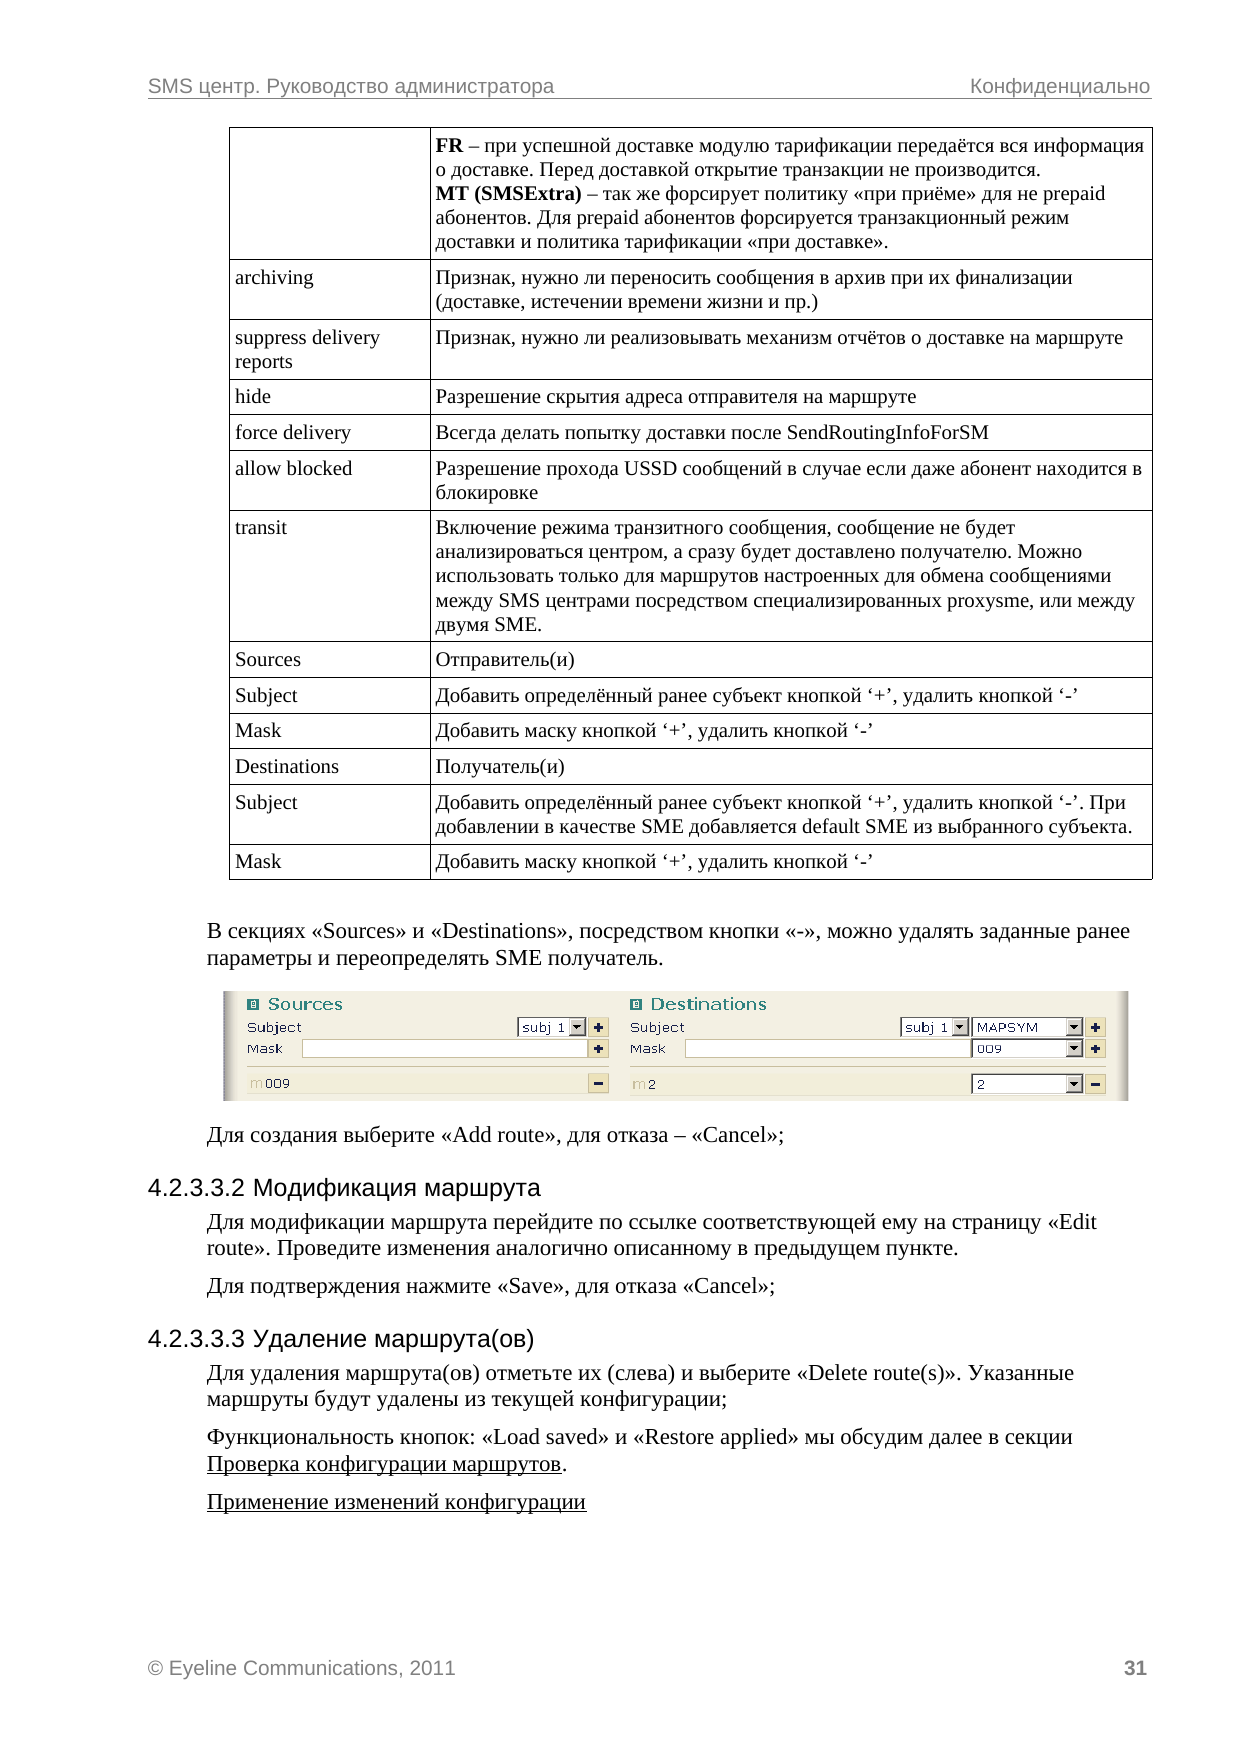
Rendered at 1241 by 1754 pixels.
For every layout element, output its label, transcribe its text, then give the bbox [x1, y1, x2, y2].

table_cell hide [230, 380, 430, 414]
table_cell archiving [230, 260, 430, 319]
table_cell Признак, нужно ли реализовывать механизм отчётов о доставке на маршруте [431, 320, 1152, 378]
text Для модификации маршрута перейдите по ссылке соответствующей ему на страницу «Edit route». Проведите изменения аналогично описанному в предыдущем пункте. [207, 1208, 1152, 1261]
table_cell Sources [230, 642, 430, 677]
text Применение изменений конфигурации [207, 1488, 1152, 1514]
table_cell Получатель(и) [431, 749, 1152, 784]
subtitle Модификация маршрута [148, 1173, 1152, 1202]
table_cell Subject [230, 785, 430, 843]
text Для подтверждения нажмите «Save», для отказа «Cancel»; [207, 1272, 1152, 1299]
text В секциях «Sources» и «Destinations», посредством кнопки «-», можно удалять заданные ранее параметры и переопределять SME получатель. [207, 917, 1152, 970]
table_cell Включение режима транзитного сообщения, сообщение не будет анализироваться центром, а сразу будет доставлено получателю. Можно использовать только для маршрутов настроенных для обмена сообщениями между SMS центрами посредством специализированных proxysme, или между двумя SME. [431, 511, 1152, 641]
table_cell force delivery [230, 415, 430, 450]
text Для создания выберите «Add route», для отказа – «Cancel»; [207, 1122, 1152, 1148]
table_cell Mask [230, 714, 430, 748]
table_cell Добавить маску кнопкой ‘+’, удалить кнопкой ‘-’ [431, 714, 1152, 748]
table_cell FR – при успешной доставке модулю тарификации передаётся вся информация о доставке. Перед доставкой открытие транзакции не производится. MT (SMSExtra) – так же форсирует политику «при приёме» для не prepaid абонентов. Для prepaid абонентов форсируется транзакционный режим доставки и политика тарификации «при доставке». [431, 128, 1152, 259]
table_cell Destinations [230, 749, 430, 784]
subtitle Удаление маршрута(ов) [148, 1324, 1152, 1352]
picture [223, 991, 1129, 1101]
table_cell Отправитель(и) [431, 642, 1152, 677]
table_cell Признак, нужно ли переносить сообщения в архив при их финализации (доставке, истечении времени жизни и пр.) [431, 260, 1152, 319]
table_cell Разрешение скрытия адреса отправителя на маршруте [431, 380, 1152, 414]
table_cell Добавить определённый ранее субъект кнопкой ‘+’, удалить кнопкой ‘-’ [431, 678, 1152, 713]
text Функциональность кнопок: «Load saved» и «Restore applied» мы обсудим далее в секции Проверка конфигурации маршрутов. [207, 1423, 1152, 1476]
table_cell Добавить определённый ранее субъект кнопкой ‘+’, удалить кнопкой ‘-’. При добавлении в качестве SME добавляется default SME из выбранного субъекта. [431, 785, 1152, 843]
table_cell Добавить маску кнопкой ‘+’, удалить кнопкой ‘-’ [431, 845, 1152, 879]
table_cell Всегда делать попытку доставки после SendRoutingInfoForSM [431, 415, 1152, 450]
table_cell allow blocked [230, 451, 430, 509]
table_cell Subject [230, 678, 430, 713]
table_cell Mask [230, 845, 430, 879]
table_cell transit [230, 511, 430, 641]
table_cell suppress delivery reports [230, 320, 430, 378]
text Для удаления маршрута(ов) отметьте их (слева) и выберите «Delete route(s)». Указанные маршруты будут удалены из текущей конфигурации; [207, 1359, 1152, 1411]
table_cell [230, 128, 430, 259]
table_cell Разрешение прохода USSD сообщений в случае если даже абонент находится в блокировке [431, 451, 1152, 509]
